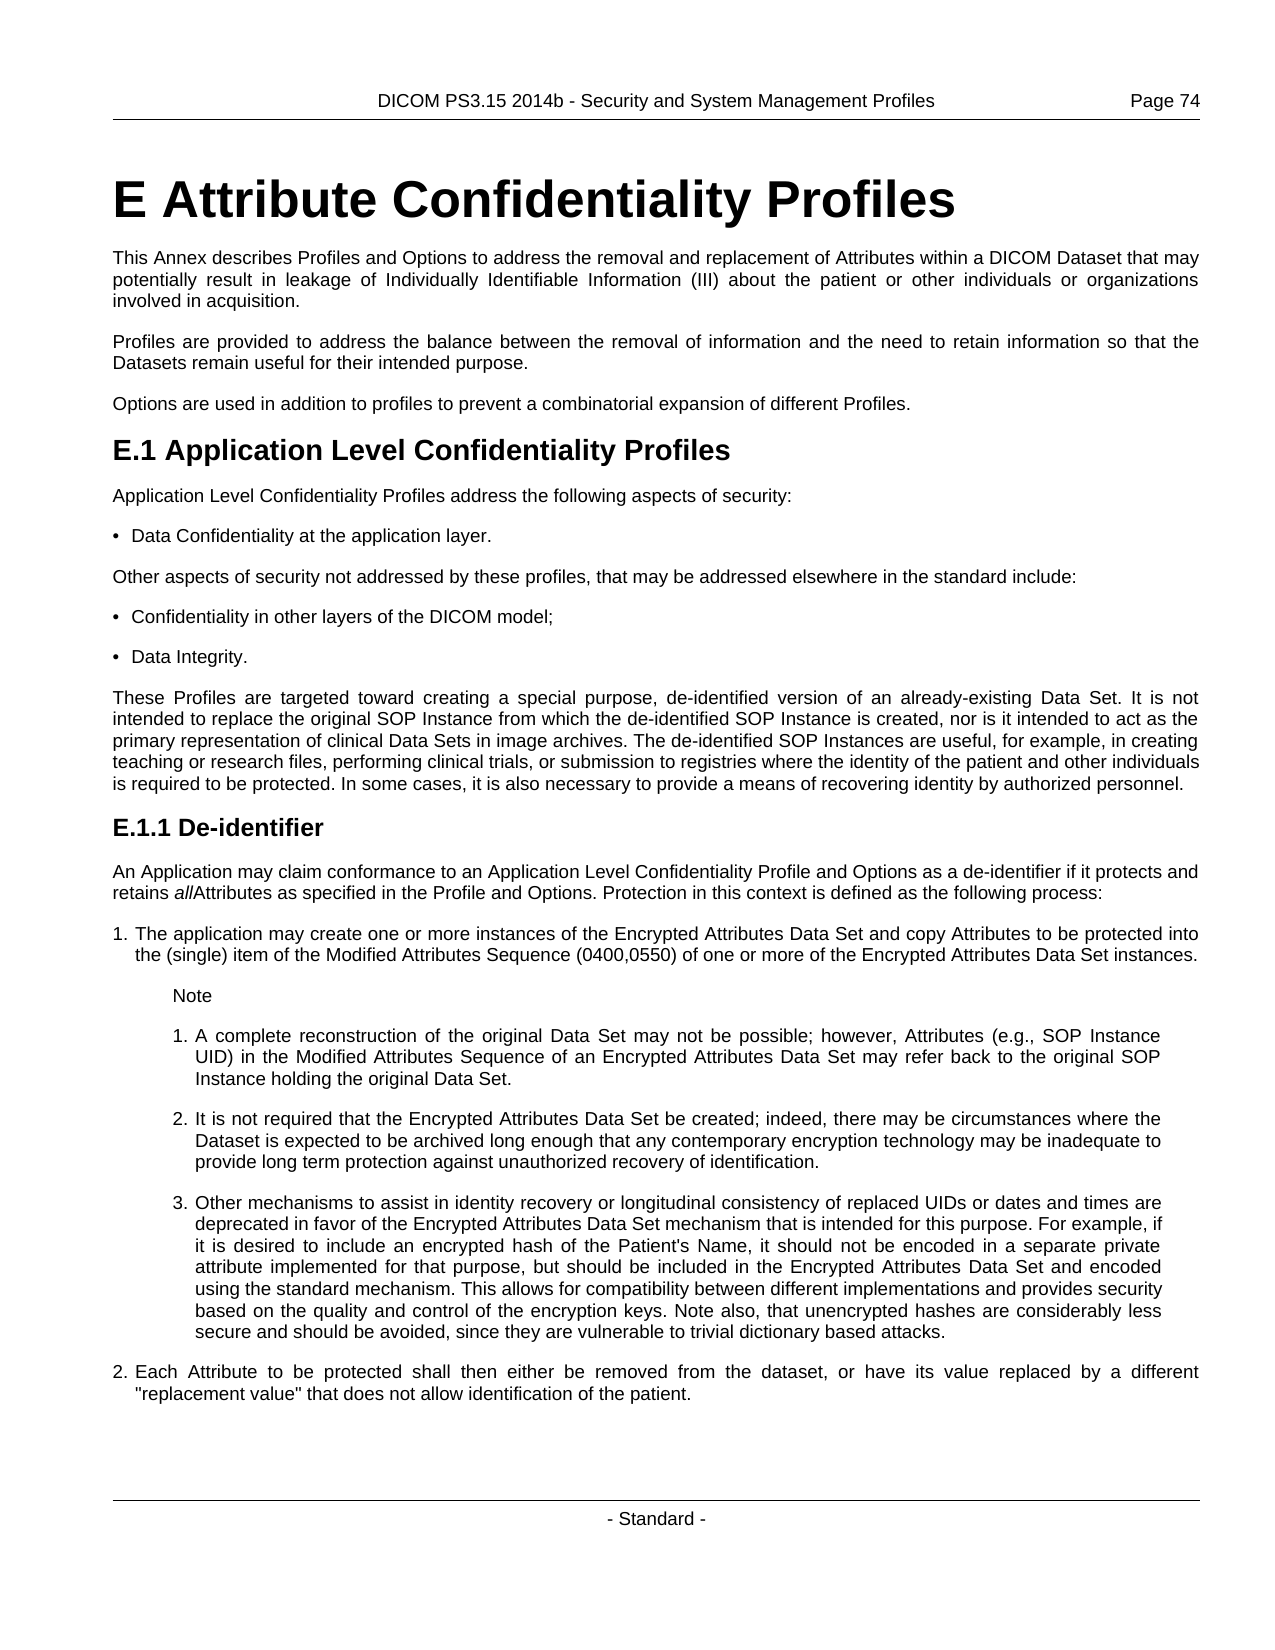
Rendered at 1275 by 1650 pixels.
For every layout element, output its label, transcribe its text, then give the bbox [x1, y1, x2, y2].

list It is not required that the Encrypted Attributes Data Set be created; indeed, there may be circumstances where the Dataset is expected to be archived long enough that any contemporary encryption technology may be inadequate to provide long term protection against unauthorized recovery of identification. [172, 1108, 1162, 1173]
text This Annex describes Profiles and Options to address the removal and replacement of Attributes within a DICOM Dataset that may potentially result in leakage of Individually Identifiable Information (III) about the patient or other individuals or organizations involved in acquisition. [112, 247, 1200, 312]
text Profiles are provided to address the balance between the removal of information and the need to retain information so that the Datasets remain useful for their intended purpose. [112, 331, 1200, 374]
list Note [150, 984, 1162, 1006]
list Each Attribute to be protected shall then either be removed from the dataset, or have its value replaced by a different "replacement value" that does not allow identification of the patient. [112, 1361, 1200, 1404]
list Data Confidentiality at the application layer. [112, 525, 1200, 547]
text E.1 Application Level Confidentiality Profiles [112, 433, 1200, 466]
text Application Level Confidentiality Profiles address the following aspects of security: [112, 485, 1200, 507]
list Other mechanisms to assist in identity recovery or longitudinal consistency of replaced UIDs or dates and times are deprecated in favor of the Encrypted Attributes Data Set mechanism that is intended for this purpose. For example, if it is desired to include an encrypted hash of the Patient's Name, it should not be encoded in a separate private attribute implemented for that purpose, but should be included in the Encrypted Attributes Data Set and encoded using the standard mechanism. This allows for compatibility between different implementations and provides security based on the quality and control of the encryption keys. Note also, that unencrypted hashes are considerably less secure and should be avoided, since they are vulnerable to trivial dictionary based attacks. [172, 1192, 1162, 1342]
text E.1.1 De-identifier [112, 813, 1200, 842]
list Data Integrity. [112, 646, 1200, 668]
text Other aspects of security not addressed by these profiles, that may be addressed elsewhere in the standard include: [112, 566, 1200, 587]
text E Attribute Confidentiality Profiles [112, 169, 1200, 228]
list Confidentiality in other layers of the DICOM model; [112, 606, 1200, 627]
text Options are used in addition to profiles to prevent a combinatorial expansion of different Profiles. [112, 392, 1200, 414]
list The application may create one or more instances of the Encrypted Attributes Data Set and copy Attributes to be protected into the (single) item of the Modified Attributes Sequence (0400,0550) of one or more of the Encrypted Attributes Data Set instances. [112, 922, 1200, 966]
text An Application may claim conformance to an Application Level Confidentiality Profile and Options as a de-identifier if it protects and retains allAttributes as specified in the Profile and Options. Protection in this context is defined as the following process: [112, 861, 1200, 904]
list A complete reconstruction of the original Data Set may not be possible; however, Attributes (e.g., SOP Instance UID) in the Modified Attributes Sequence of an Encrypted Attributes Data Set may refer back to the original SOP Instance holding the original Data Set. [172, 1025, 1162, 1089]
text These Profiles are targeted toward creating a special purpose, de-identified version of an already-existing Data Set. It is not intended to replace the original SOP Instance from which the de-identified SOP Instance is created, nor is it intended to act as the primary representation of clinical Data Sets in image archives. The de-identified SOP Instances are useful, for example, in creating teaching or research files, performing clinical trials, or submission to registries where the identity of the patient and other individuals is required to be protected. In some cases, it is also necessary to provide a means of recovering identity by authorized personnel. [112, 687, 1200, 794]
